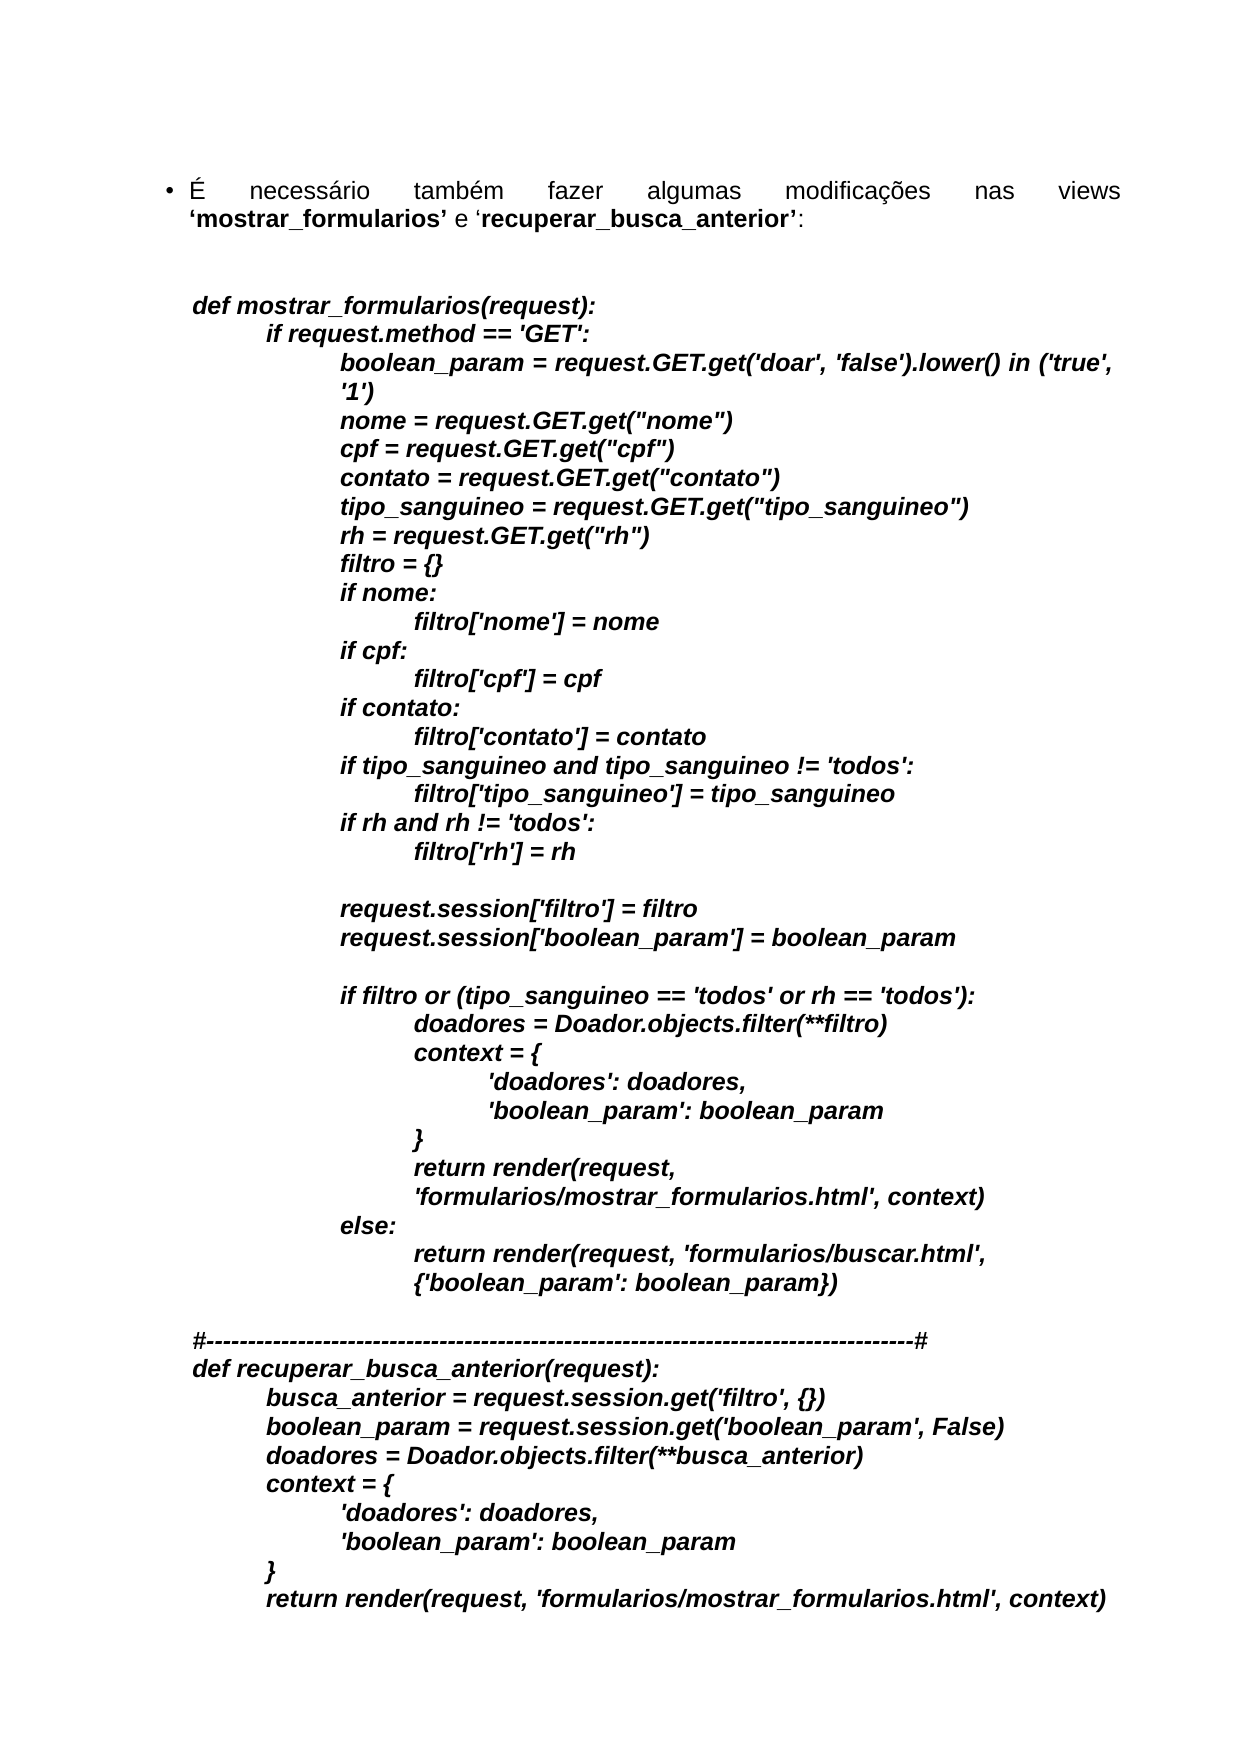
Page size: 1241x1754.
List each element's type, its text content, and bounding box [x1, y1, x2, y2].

text filtro['nome'] = nome [118, 607, 1122, 636]
text busca_anterior = request.session.get('filtro', {}) [118, 1383, 1122, 1412]
text doadores = Doador.objects.filter(**busca_anterior) [118, 1441, 1122, 1469]
text request.session['filtro'] = filtro [118, 894, 1122, 923]
text #-------------------------------------------------------------------------------------# [118, 1326, 1122, 1354]
text else: [118, 1211, 1122, 1239]
text if filtro or (tipo_sanguineo == 'todos' or rh == 'todos'): [118, 981, 1122, 1009]
text return render(request, 'formularios/buscar.html', {'boolean_param': boolean_param}) [118, 1239, 1122, 1297]
text } [118, 1124, 1122, 1153]
text 'boolean_param': boolean_param [118, 1096, 1122, 1124]
text if nome: [118, 578, 1122, 607]
text context = { [118, 1038, 1122, 1067]
text rh = request.GET.get("rh") [118, 521, 1122, 549]
text if cpf: [118, 636, 1122, 664]
text def recuperar_busca_anterior(request): [118, 1354, 1122, 1383]
text return render(request, 'formularios/mostrar_formularios.html', context) [118, 1584, 1122, 1613]
text def mostrar_formularios(request): [118, 291, 1122, 319]
text 'doadores': doadores, [118, 1067, 1122, 1096]
text doadores = Doador.objects.filter(**filtro) [118, 1009, 1122, 1038]
text filtro = {} [118, 549, 1122, 578]
text boolean_param = request.GET.get('doar', 'false').lower() in ('true', '1') [118, 348, 1122, 406]
text 'doadores': doadores, [118, 1498, 1122, 1527]
text filtro['tipo_sanguineo'] = tipo_sanguineo [118, 779, 1122, 808]
text if rh and rh != 'todos': [118, 808, 1122, 837]
text filtro['contato'] = contato [118, 722, 1122, 751]
text if contato: [118, 693, 1122, 722]
text if request.method == 'GET': [118, 319, 1122, 348]
text tipo_sanguineo = request.GET.get("tipo_sanguineo") [118, 492, 1122, 521]
text filtro['cpf'] = cpf [118, 664, 1122, 693]
text cpf = request.GET.get("cpf") [118, 434, 1122, 463]
text contato = request.GET.get("contato") [118, 463, 1122, 492]
text return render(request, 'formularios/mostrar_formularios.html', context) [118, 1153, 1122, 1211]
text context = { [118, 1469, 1122, 1498]
text } [118, 1556, 1122, 1584]
text nome = request.GET.get("nome") [118, 406, 1122, 434]
text boolean_param = request.session.get('boolean_param', False) [118, 1412, 1122, 1441]
text 'boolean_param': boolean_param [118, 1527, 1122, 1556]
text if tipo_sanguineo and tipo_sanguineo != 'todos': [118, 751, 1122, 779]
text request.session['boolean_param'] = boolean_param [118, 923, 1122, 952]
list É necessário também fazer algumas modificações nas views ‘mostrar_formularios’ e ‘recuperar_busca_anterior’: [165, 176, 1122, 233]
text filtro['rh'] = rh [118, 837, 1122, 866]
